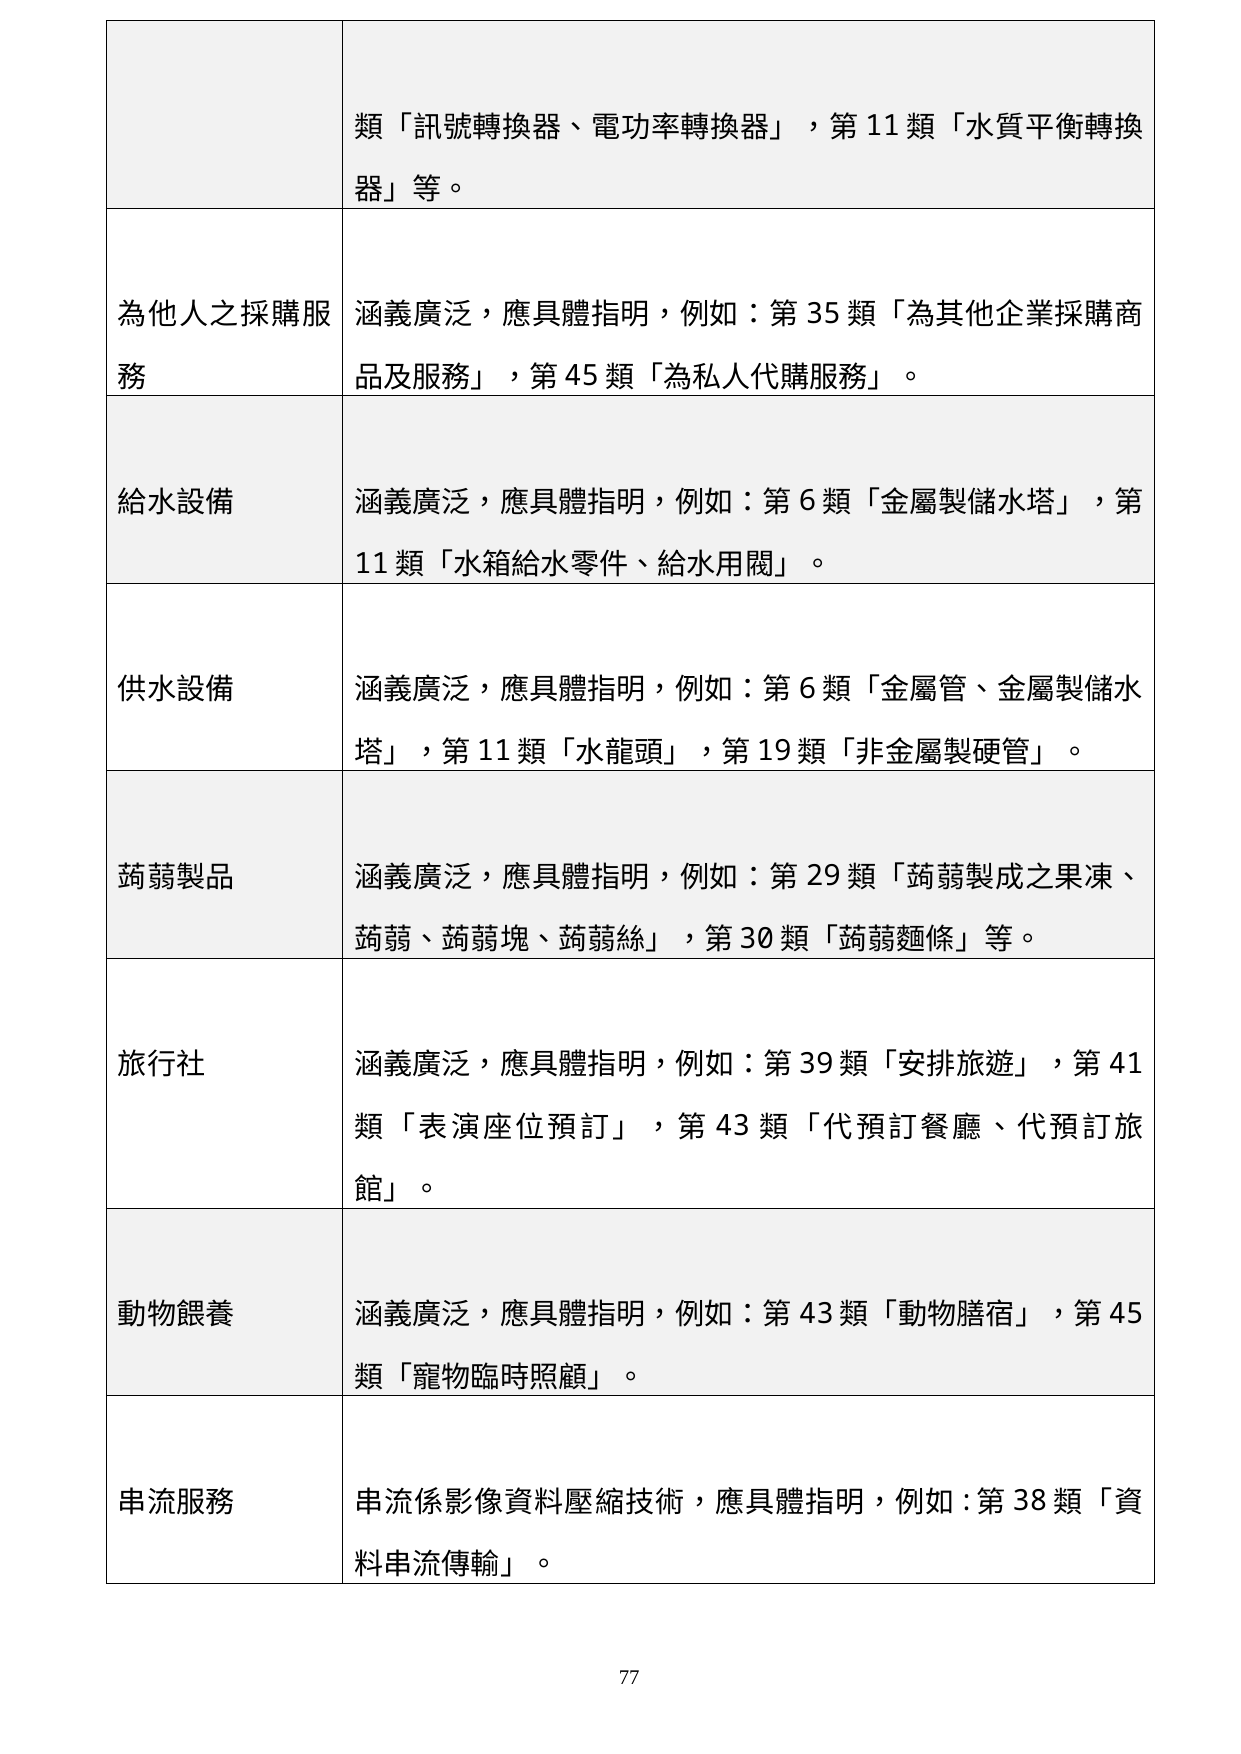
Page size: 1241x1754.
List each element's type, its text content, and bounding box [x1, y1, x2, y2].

table_cell 涵義廣泛，應具體指明，例如：第43類「動物膳宿」，第45類「寵物臨時照顧」。 [343, 1209, 1154, 1395]
table_cell 動物餵養 [107, 1209, 342, 1395]
table_cell [107, 21, 342, 208]
table_cell 蒟蒻製品 [107, 771, 342, 958]
table_cell 涵義廣泛，應具體指明，例如：第6類「金屬管、金屬製儲水塔」，第11類「水龍頭」，第19類「非金屬製硬管」。 [343, 584, 1154, 770]
table_cell 類「訊號轉換器、電功率轉換器」，第11類「水質平衡轉換器」等。 [343, 21, 1154, 208]
table_cell 旅行社 [107, 959, 342, 1208]
table_cell 給水設備 [107, 396, 342, 583]
table_cell 涵義廣泛，應具體指明，例如：第29類「蒟蒻製成之果凍、蒟蒻、蒟蒻塊、蒟蒻絲」，第30類「蒟蒻麵條」等。 [343, 771, 1154, 958]
table_cell 涵義廣泛，應具體指明，例如：第39類「安排旅遊」，第41類「表演座位預訂」，第43類「代預訂餐廳、代預訂旅館」。 [343, 959, 1154, 1208]
table_cell 為他人之採購服務 [107, 209, 342, 395]
table_cell 串流服務 [107, 1396, 342, 1583]
table_cell 涵義廣泛，應具體指明，例如：第6類「金屬製儲水塔」，第11類「水箱給水零件、給水用閥」。 [343, 396, 1154, 583]
table_cell 串流係影像資料壓縮技術，應具體指明，例如:第38類「資料串流傳輸」。 [343, 1396, 1154, 1583]
table_cell 涵義廣泛，應具體指明，例如：第35類「為其他企業採購商品及服務」，第45類「為私人代購服務」。 [343, 209, 1154, 395]
table_cell 供水設備 [107, 584, 342, 770]
